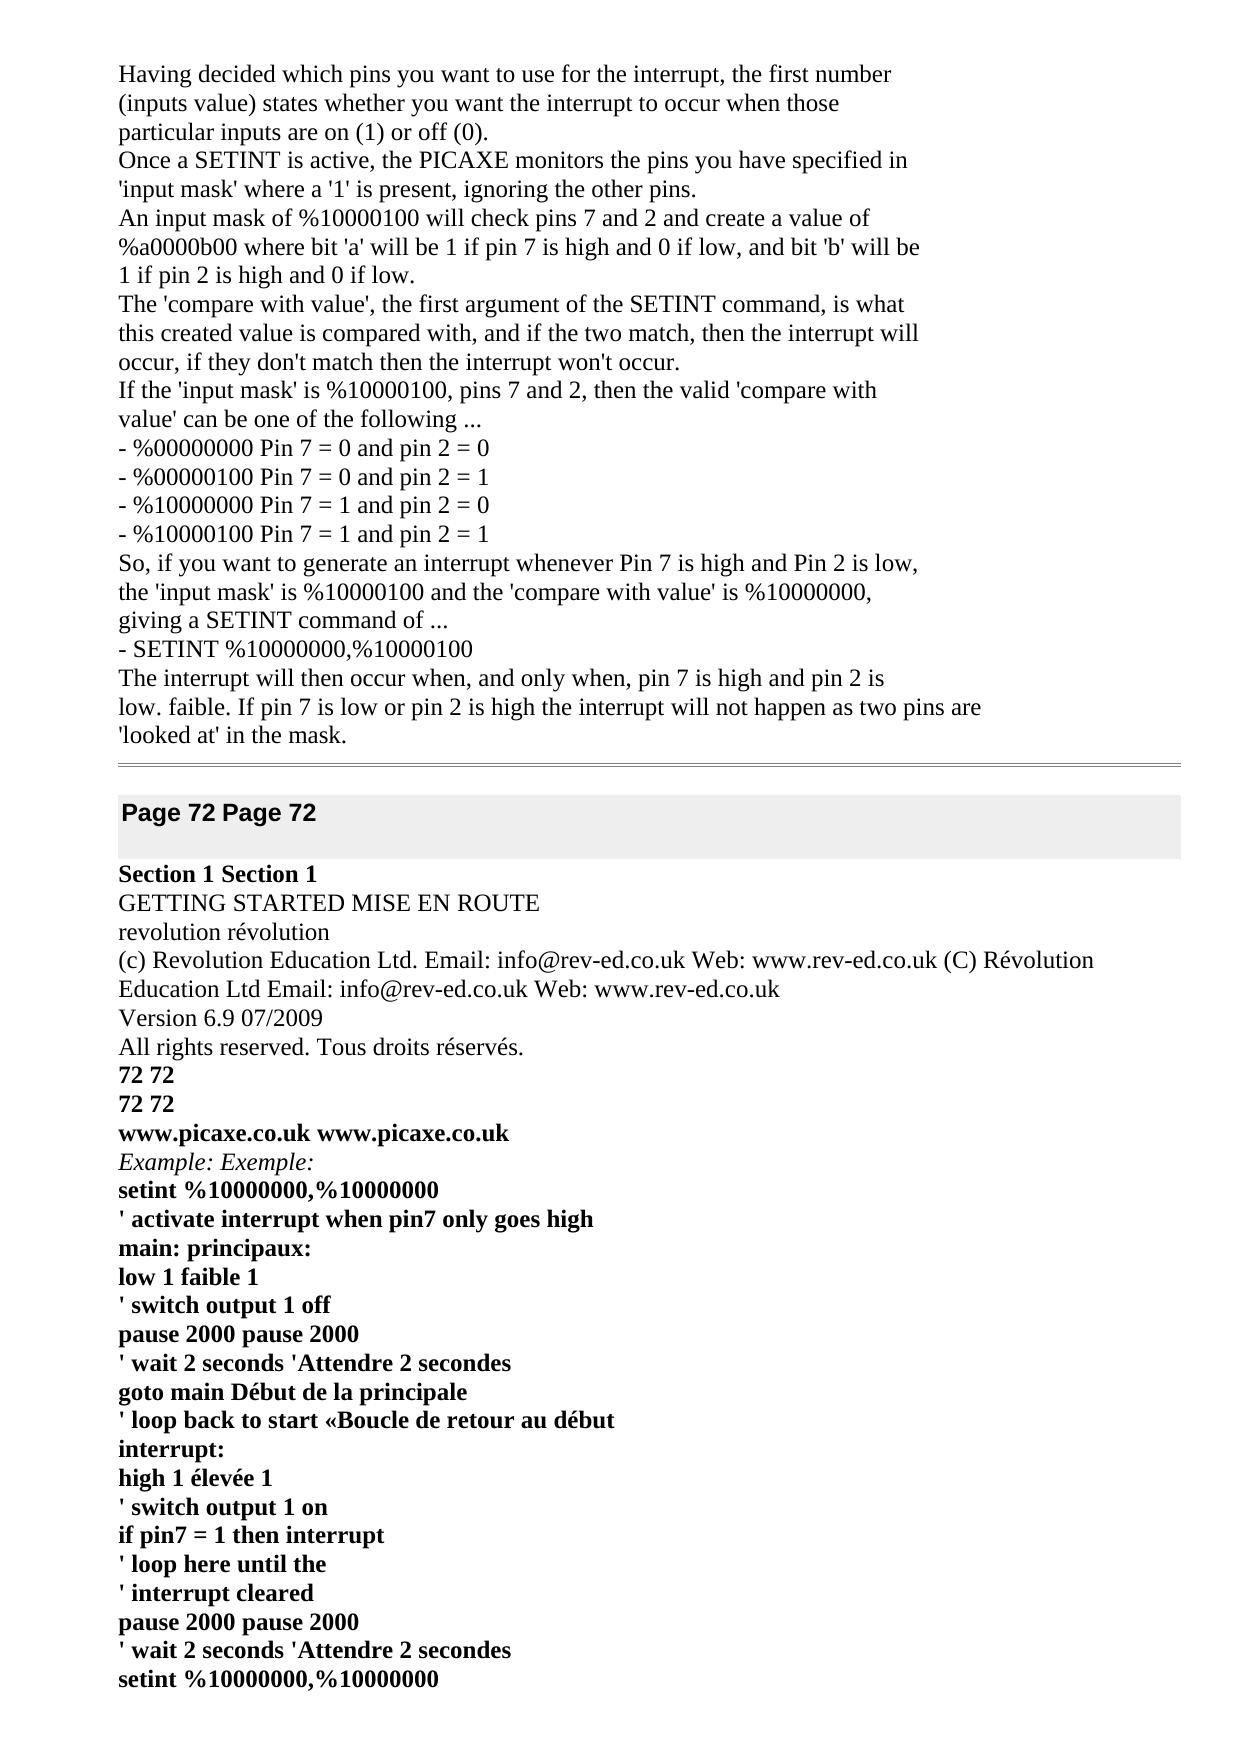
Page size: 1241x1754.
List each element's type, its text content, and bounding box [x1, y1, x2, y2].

text - %00000100 Pin 7 = 0 and pin 2 = 1 [118, 462, 1181, 490]
text ' loop back to start «Boucle de retour au début [118, 1406, 1181, 1434]
text So, if you want to generate an interrupt whenever Pin 7 is high and Pin 2 is low, [118, 548, 1181, 577]
text 72 72 [118, 1061, 1181, 1089]
text ' switch output 1 off [118, 1291, 1181, 1319]
text if pin7 = 1 then interrupt [118, 1521, 1181, 1549]
text particular inputs are on (1) or off (0). [118, 117, 1181, 145]
text 72 72 [118, 1089, 1181, 1118]
text 'looked at' in the mask. [118, 720, 1181, 749]
text this created value is compared with, and if the two match, then the interrupt will [118, 318, 1181, 347]
text - %00000000 Pin 7 = 0 and pin 2 = 0 [118, 433, 1181, 462]
table_header Page 72 Page 72 [118, 795, 1181, 859]
text - %10000000 Pin 7 = 1 and pin 2 = 0 [118, 490, 1181, 519]
text low. faible. If pin 7 is low or pin 2 is high the interrupt will not happen as two pins are [118, 692, 1181, 720]
text %a0000b00 where bit 'a' will be 1 if pin 7 is high and 0 if low, and bit 'b' will be [118, 232, 1181, 260]
text setint %10000000,%10000000 [118, 1176, 1181, 1204]
text main: principaux: [118, 1233, 1181, 1262]
text GETTING STARTED MISE EN ROUTE [118, 888, 1181, 917]
text Once a SETINT is active, the PICAXE monitors the pins you have specified in [118, 145, 1181, 174]
text revolution révolution [118, 917, 1181, 946]
text The 'compare with value', the first argument of the SETINT command, is what [118, 289, 1181, 318]
text - SETINT %10000000,%10000100 [118, 634, 1181, 663]
text setint %10000000,%10000000 [118, 1664, 1181, 1693]
text 1 if pin 2 is high and 0 if low. [118, 260, 1181, 289]
text (inputs value) states whether you want the interrupt to occur when those [118, 88, 1181, 117]
text value' can be one of the following ... [118, 404, 1181, 433]
text ' loop here until the [118, 1549, 1181, 1578]
text All rights reserved. Tous droits réservés. [118, 1032, 1181, 1061]
text low 1 faible 1 [118, 1262, 1181, 1291]
text Having decided which pins you want to use for the interrupt, the first number [118, 59, 1181, 88]
text pause 2000 pause 2000 [118, 1607, 1181, 1636]
text Example: Exemple: [118, 1147, 1181, 1176]
text - %10000100 Pin 7 = 1 and pin 2 = 1 [118, 519, 1181, 548]
text www.picaxe.co.uk www.picaxe.co.uk [118, 1118, 1181, 1147]
text occur, if they don't match then the interrupt won't occur. [118, 347, 1181, 375]
text ' wait 2 seconds 'Attendre 2 secondes [118, 1636, 1181, 1664]
text ' interrupt cleared [118, 1578, 1181, 1607]
text The interrupt will then occur when, and only when, pin 7 is high and pin 2 is [118, 663, 1181, 692]
text giving a SETINT command of ... [118, 605, 1181, 634]
text the 'input mask' is %10000100 and the 'compare with value' is %10000000, [118, 577, 1181, 605]
text goto main Début de la principale [118, 1377, 1181, 1406]
text An input mask of %10000100 will check pins 7 and 2 and create a value of [118, 203, 1181, 232]
text (c) Revolution Education Ltd. Email: info@rev-ed.co.uk Web: www.rev-ed.co.uk (C) Révolution Education Ltd Email: info@rev-ed.co.uk Web: www.rev-ed.co.uk [118, 946, 1181, 1003]
text Section 1 Section 1 [118, 859, 1181, 888]
text 'input mask' where a '1' is present, ignoring the other pins. [118, 174, 1181, 203]
text ' wait 2 seconds 'Attendre 2 secondes [118, 1348, 1181, 1377]
text high 1 élevée 1 [118, 1463, 1181, 1492]
text Version 6.9 07/2009 [118, 1003, 1181, 1032]
text pause 2000 pause 2000 [118, 1319, 1181, 1348]
text interrupt: [118, 1434, 1181, 1463]
text If the 'input mask' is %10000100, pins 7 and 2, then the valid 'compare with [118, 375, 1181, 404]
text ' activate interrupt when pin7 only goes high [118, 1204, 1181, 1233]
text ' switch output 1 on [118, 1492, 1181, 1521]
